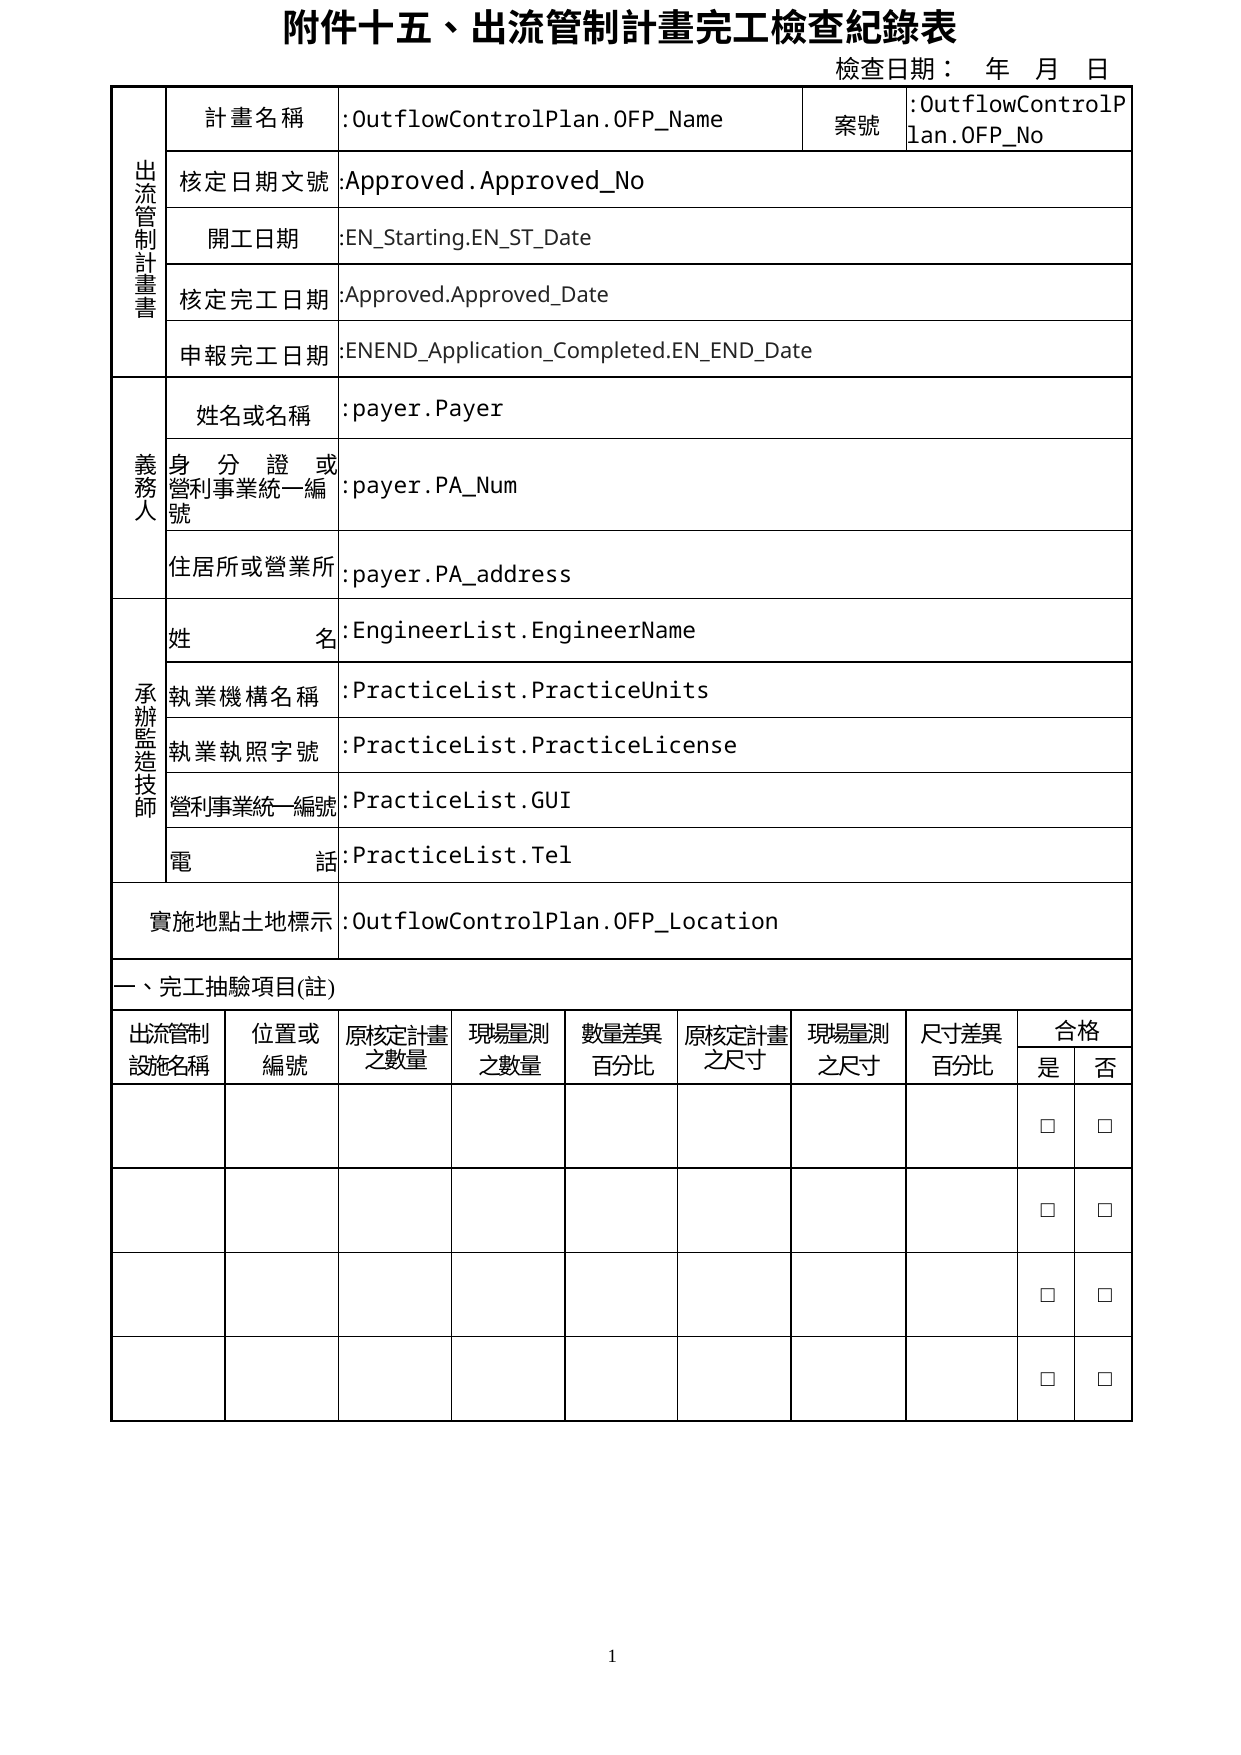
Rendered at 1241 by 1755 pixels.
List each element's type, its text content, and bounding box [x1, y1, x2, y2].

table_cell :Approved.Approved_No [339, 152, 1131, 207]
table_cell :EngineerList.EngineerName [339, 599, 1131, 661]
table_cell [566, 1253, 677, 1336]
table_header 計畫名稱 [167, 88, 338, 150]
subtitle 附件十五、出流管制計畫完工檢查紀錄表 [282, 1, 1241, 52]
table_cell [792, 1085, 905, 1167]
table_cell [339, 1085, 451, 1167]
table_cell [452, 1337, 564, 1420]
table_cell [226, 1085, 338, 1167]
table_cell 姓名或名稱 [167, 378, 338, 437]
table_cell [226, 1253, 338, 1336]
table_cell 合格 [1018, 1011, 1131, 1046]
table_cell 開工日期 [167, 208, 338, 263]
table_cell [566, 1337, 677, 1420]
text 檢查日期： 年 月 日 [835, 52, 1241, 85]
table_header 出流管制計畫書 [113, 88, 165, 376]
table_cell 一、完工抽驗項目(註) [113, 960, 1131, 1009]
table_cell 現場量測之數量 [452, 1011, 564, 1083]
table_cell :PracticeList.PracticeLicense [339, 718, 1131, 772]
table_cell [226, 1337, 338, 1420]
table_cell [566, 1169, 677, 1251]
table_cell □ [1018, 1337, 1074, 1420]
table_cell 住居所或營業所 [167, 531, 338, 598]
table_cell [907, 1085, 1017, 1167]
table_cell :PracticeList.GUI [339, 773, 1131, 826]
table_cell [339, 1169, 451, 1251]
table_cell [339, 1253, 451, 1336]
table_cell □ [1018, 1085, 1074, 1167]
table_cell :EN_Starting.EN_ST_Date [339, 208, 1131, 263]
table_cell [792, 1253, 905, 1336]
table_cell 核定完工日期 [167, 265, 338, 320]
table_cell □ [1075, 1253, 1131, 1336]
table_cell 申報完工日期 [167, 321, 338, 376]
table_cell [678, 1169, 790, 1251]
table_cell [678, 1085, 790, 1167]
table_cell 出流管制設施名稱 [113, 1011, 224, 1083]
table_cell :payer.PA_address [339, 531, 1131, 598]
table_cell [339, 1337, 451, 1420]
table_cell :ENEND_Application_Completed.EN_END_Date [339, 321, 1131, 376]
table_cell □ [1075, 1085, 1131, 1167]
table_cell [907, 1337, 1017, 1420]
table_cell 義務人 [113, 378, 165, 598]
table_cell □ [1018, 1169, 1074, 1251]
table_cell 身 分 證 或營利事業統一編號 [167, 439, 338, 529]
table_cell 執業機構名稱 [167, 663, 338, 717]
table_cell 實施地點土地標示 [113, 883, 338, 958]
table_cell :OutflowControlPlan.OFP_Location [339, 883, 1131, 958]
table_cell :PracticeList.PracticeUnits [339, 663, 1131, 717]
table_cell 尺寸差異百分比 [907, 1011, 1017, 1083]
table_cell 電 話 [167, 828, 338, 881]
table_cell □ [1075, 1337, 1131, 1420]
table_cell [226, 1169, 338, 1251]
table_cell [792, 1169, 905, 1251]
table_cell [907, 1253, 1017, 1336]
table_cell 原核定計畫之尺寸 [678, 1011, 790, 1083]
table_cell 核定日期文號 [167, 152, 338, 207]
table_cell [452, 1085, 564, 1167]
table_cell [792, 1337, 905, 1420]
table_cell :Approved.Approved_Date [339, 265, 1131, 320]
table_cell 執業執照字號 [167, 718, 338, 772]
table_cell 是 [1018, 1048, 1074, 1083]
table_header :OutflowControlPlan.OFP_No [907, 88, 1131, 150]
table_cell [678, 1253, 790, 1336]
table_cell 位置或編號 [226, 1011, 338, 1083]
table_header :OutflowControlPlan.OFP_Name [339, 88, 802, 150]
table_cell 現場量測之尺寸 [792, 1011, 905, 1083]
table_cell :PracticeList.Tel [339, 828, 1131, 881]
table_cell 承辦監造技師 [113, 599, 165, 881]
table_cell [566, 1085, 677, 1167]
table_cell [452, 1169, 564, 1251]
table_cell [452, 1253, 564, 1336]
table_cell 數量差異百分比 [566, 1011, 677, 1083]
table_cell 原核定計畫之數量 [339, 1011, 451, 1083]
table_cell 營利事業統一編號 [167, 773, 338, 826]
table_cell :payer.Payer [339, 378, 1131, 437]
table_cell [113, 1169, 224, 1251]
table_cell 姓 名 [167, 599, 338, 661]
table_cell :payer.PA_Num [339, 439, 1131, 529]
table_cell [678, 1337, 790, 1420]
table_cell [113, 1085, 224, 1167]
table_cell [113, 1337, 224, 1420]
table_cell [907, 1169, 1017, 1251]
table_cell [113, 1253, 224, 1336]
table_header 案號 [803, 88, 906, 150]
table_cell □ [1018, 1253, 1074, 1336]
table_cell 否 [1075, 1048, 1131, 1083]
table_cell □ [1075, 1169, 1131, 1251]
